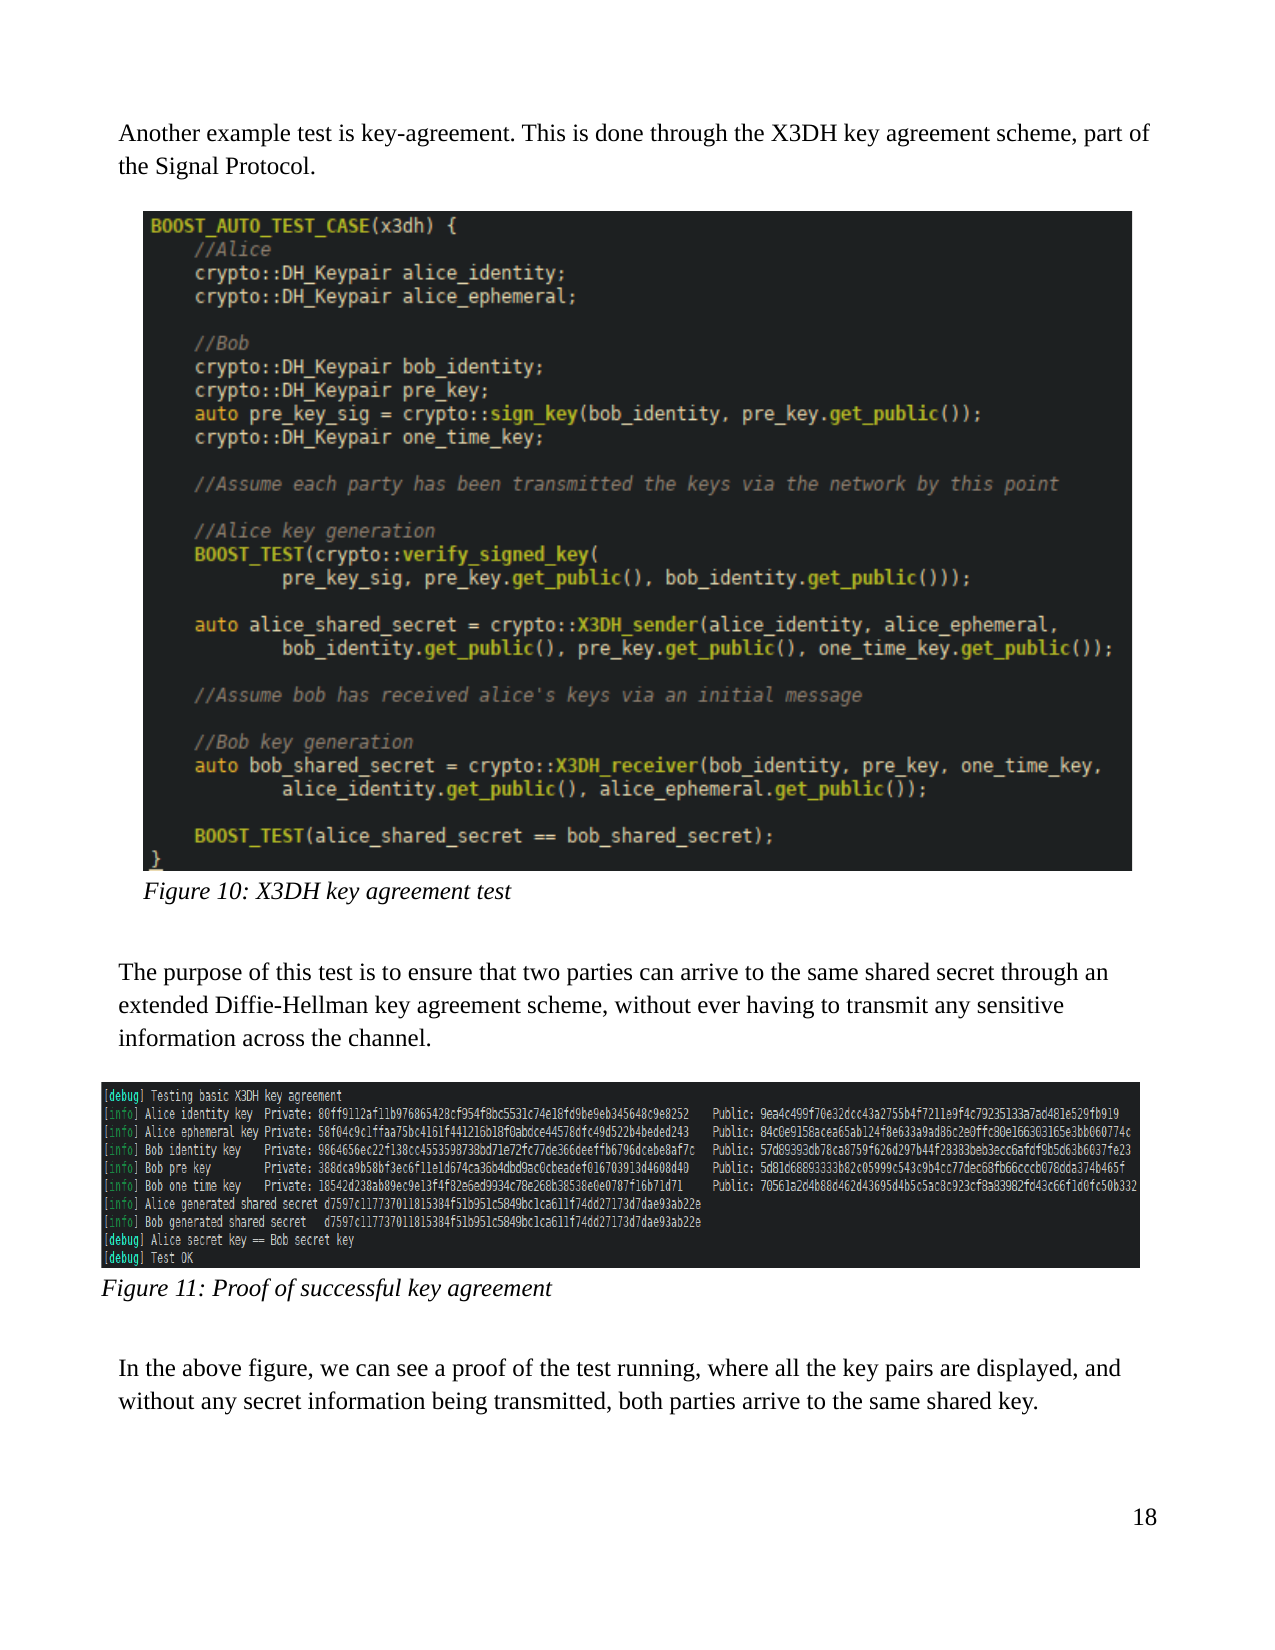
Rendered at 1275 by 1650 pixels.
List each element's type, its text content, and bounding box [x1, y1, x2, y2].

picture [143, 211, 1133, 871]
text The purpose of this test is to ensure that two parties can arrive to the same shared secret through an extended Diffie-Hellman key agreement scheme, without ever having to transmit any sensitive information across the channel. [118, 957, 1157, 1051]
text Figure 10: X3DH key agreement test [143, 871, 1132, 905]
text In the above figure, we can see a proof of the test running, where all the key pairs are displayed, and without any secret information being transmitted, both parties arrive to the same shared key. [118, 1353, 1157, 1415]
text Figure 11: Proof of successful key agreement [101, 1268, 1174, 1302]
text Another example test is key-agreement. This is done through the X3DH key agreement scheme, part of the Signal Protocol. [118, 118, 1157, 180]
picture [101, 1082, 1140, 1268]
